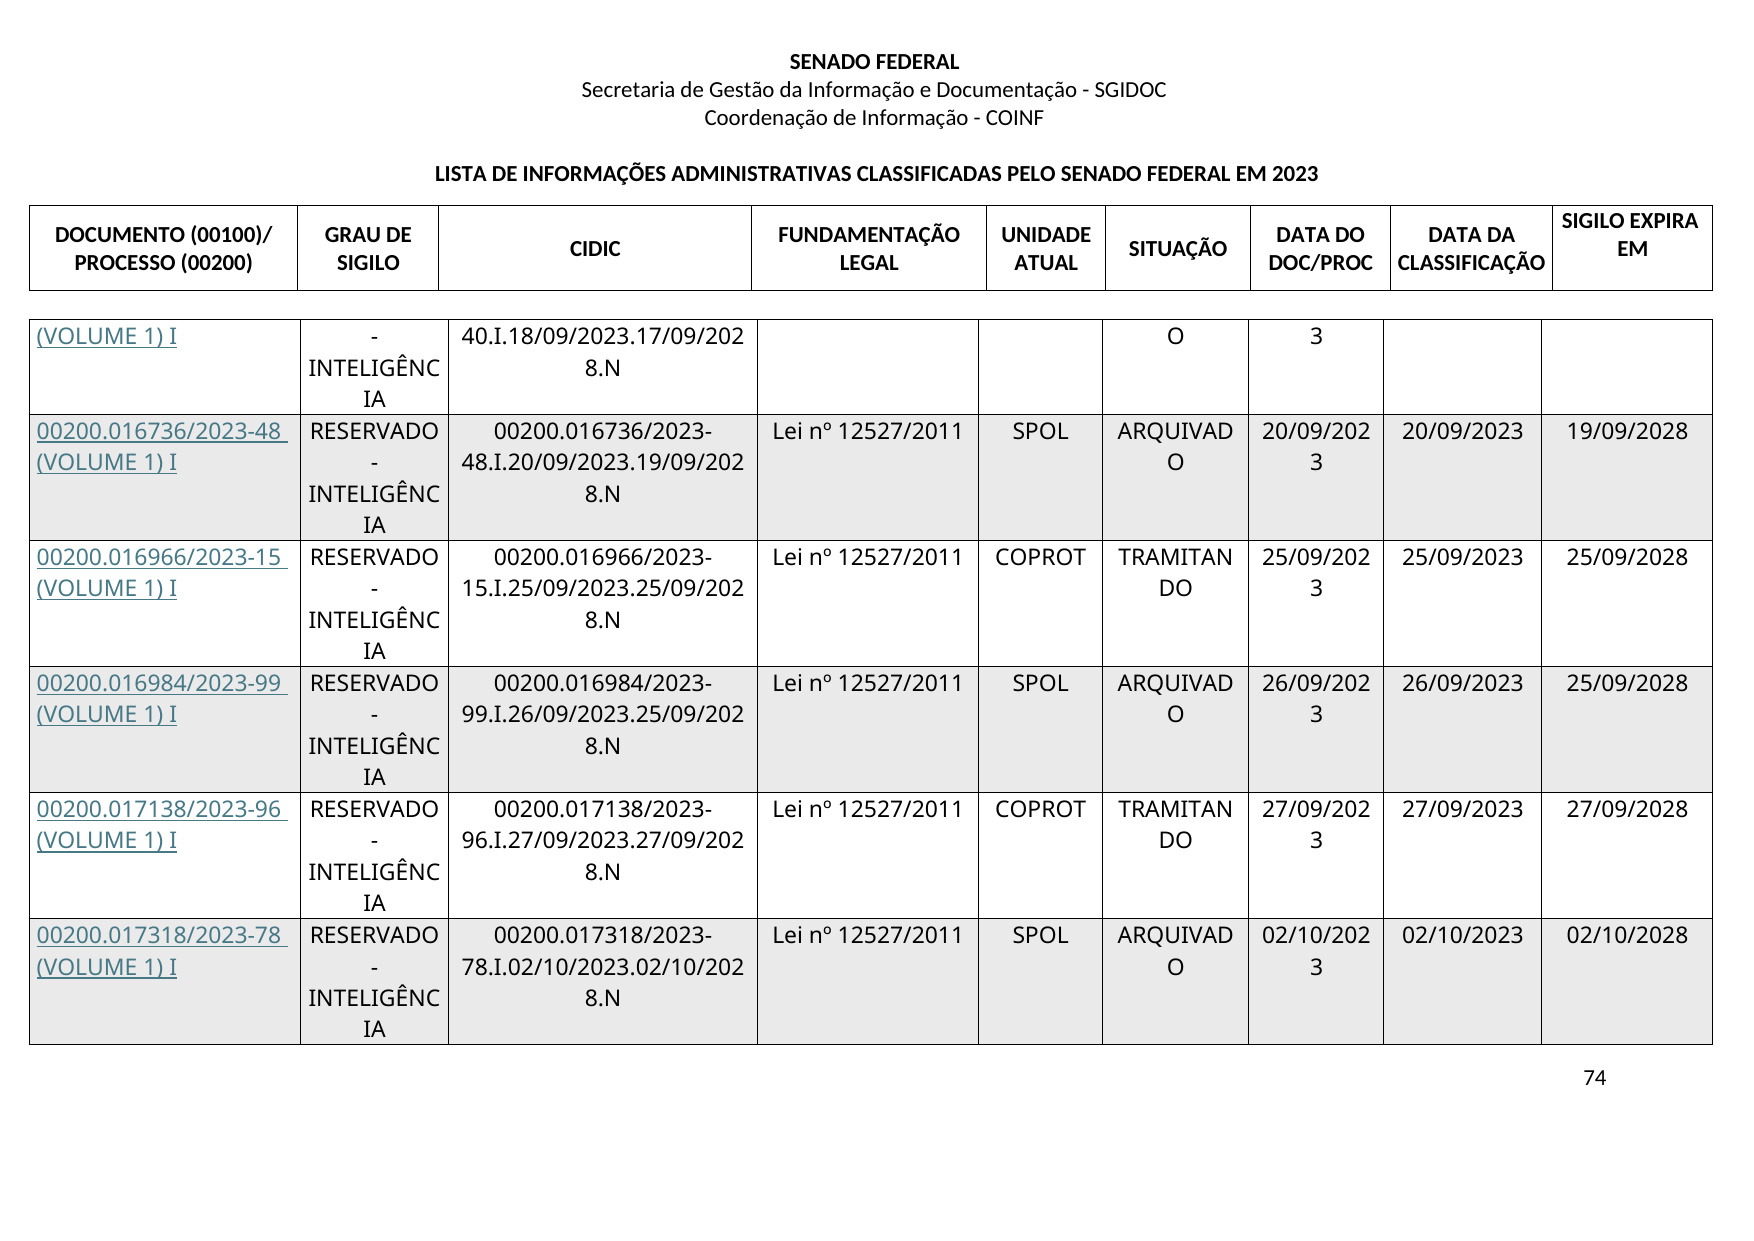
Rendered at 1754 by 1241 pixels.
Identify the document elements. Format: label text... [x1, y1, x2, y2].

table_cell O [1103, 320, 1248, 414]
table_cell 00200.016984/2023-99.I.26/09/2023.25/09/2028.N [449, 667, 757, 792]
table_cell Lei nº 12527/2011 [758, 541, 978, 666]
table_cell [758, 320, 978, 414]
table_cell [1542, 320, 1712, 414]
table_cell 00200.017318/2023-78.I.02/10/2023.02/10/2028.N [449, 919, 757, 1044]
table_cell 25/09/2023 [1384, 541, 1541, 666]
table_cell TRAMITANDO [1103, 541, 1248, 666]
table_cell 00200.016966/2023-15 (VOLUME 1) I [30, 541, 300, 666]
table_cell 40.I.18/09/2023.17/09/2028.N [449, 320, 757, 414]
table_cell RESERVADO - INTELIGÊNCIA [301, 793, 448, 918]
table_cell 00200.016736/2023-48.I.20/09/2023.19/09/2028.N [449, 415, 757, 540]
table_cell RESERVADO - INTELIGÊNCIA [301, 919, 448, 1044]
table_cell Lei nº 12527/2011 [758, 667, 978, 792]
table_cell 02/10/2023 [1384, 919, 1541, 1044]
table_cell ARQUIVADO [1103, 667, 1248, 792]
table_cell 00200.016966/2023-15.I.25/09/2023.25/09/2028.N [449, 541, 757, 666]
table_cell COPROT [979, 793, 1102, 918]
table_cell SPOL [979, 667, 1102, 792]
table_cell 00200.016984/2023-99 (VOLUME 1) I [30, 667, 300, 792]
table_cell 00200.017138/2023-96 (VOLUME 1) I [30, 793, 300, 918]
table_cell 20/09/2023 [1249, 415, 1383, 540]
table_cell Lei nº 12527/2011 [758, 793, 978, 918]
table_cell Lei nº 12527/2011 [758, 919, 978, 1044]
table_cell SPOL [979, 919, 1102, 1044]
table_cell 02/10/2023 [1249, 919, 1383, 1044]
table_cell ARQUIVADO [1103, 415, 1248, 540]
table_cell COPROT [979, 541, 1102, 666]
table_cell ARQUIVADO [1103, 919, 1248, 1044]
table_cell - INTELIGÊNCIA [301, 320, 448, 414]
table_cell 00200.017138/2023-96.I.27/09/2023.27/09/2028.N [449, 793, 757, 918]
table_cell [979, 320, 1102, 414]
table_cell RESERVADO - INTELIGÊNCIA [301, 415, 448, 540]
table_cell Lei nº 12527/2011 [758, 415, 978, 540]
table_cell [1384, 320, 1541, 414]
table_cell RESERVADO - INTELIGÊNCIA [301, 667, 448, 792]
table_cell 3 [1249, 320, 1383, 414]
table_cell 19/09/2028 [1542, 415, 1712, 540]
table_cell 25/09/2028 [1542, 667, 1712, 792]
table_cell 20/09/2023 [1384, 415, 1541, 540]
table_cell 02/10/2028 [1542, 919, 1712, 1044]
table_cell 27/09/2028 [1542, 793, 1712, 918]
table_cell 26/09/2023 [1249, 667, 1383, 792]
table_cell 00200.016736/2023-48 (VOLUME 1) I [30, 415, 300, 540]
table_cell RESERVADO - INTELIGÊNCIA [301, 541, 448, 666]
table_cell (VOLUME 1) I [30, 320, 300, 414]
table_cell 25/09/2023 [1249, 541, 1383, 666]
table_cell 26/09/2023 [1384, 667, 1541, 792]
table_cell 27/09/2023 [1384, 793, 1541, 918]
table_cell 25/09/2028 [1542, 541, 1712, 666]
table_cell 00200.017318/2023-78 (VOLUME 1) I [30, 919, 300, 1044]
table_cell TRAMITANDO [1103, 793, 1248, 918]
table_cell 27/09/2023 [1249, 793, 1383, 918]
table_cell SPOL [979, 415, 1102, 540]
